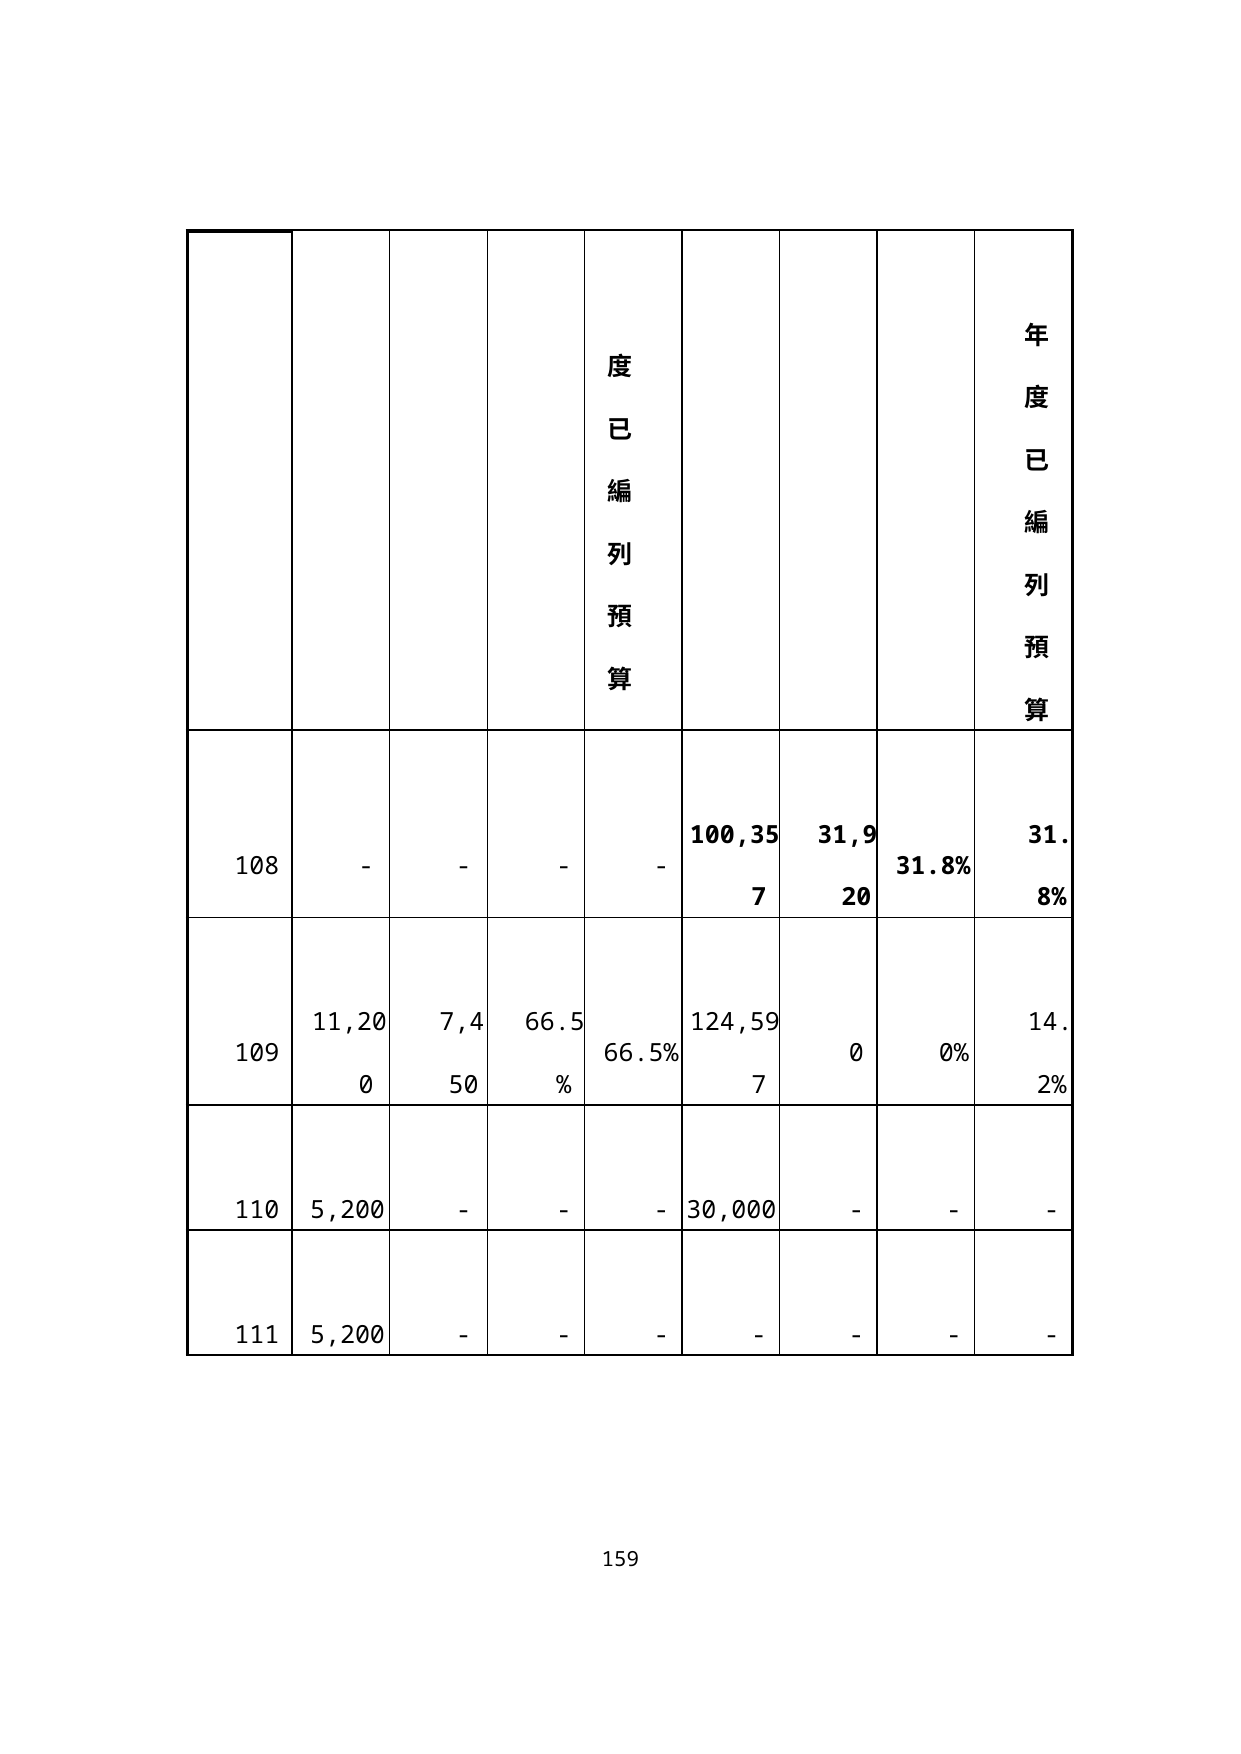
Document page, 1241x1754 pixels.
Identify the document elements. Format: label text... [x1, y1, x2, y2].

table_cell 5,200 [293, 1231, 389, 1354]
table_cell - [585, 1106, 681, 1229]
table_cell [683, 231, 779, 729]
table_cell 11,200 [293, 918, 389, 1104]
table_cell - [390, 731, 487, 917]
table_cell - [683, 1231, 779, 1354]
table_cell 31.8% [878, 731, 974, 917]
table_cell 66.5% [585, 918, 681, 1104]
table_cell [780, 231, 876, 729]
table_cell - [390, 1106, 487, 1229]
table_cell [488, 231, 584, 729]
table_cell - [585, 731, 681, 917]
table_cell 14.2% [975, 918, 1071, 1104]
table_cell 度已編列預算 [585, 231, 681, 729]
table_cell 30,000 [683, 1106, 779, 1229]
table_cell 0 [780, 918, 876, 1104]
table_cell 5,200 [293, 1106, 389, 1229]
table_cell - [878, 1231, 974, 1354]
table_cell [878, 231, 974, 729]
table_cell [390, 231, 487, 729]
table_cell 100,357 [683, 731, 779, 917]
table_cell - [975, 1106, 1071, 1229]
table_cell 110 [189, 1106, 291, 1229]
table_cell - [488, 1106, 584, 1229]
table_cell 108 [189, 731, 291, 917]
table_cell 31.8% [975, 731, 1071, 917]
table_cell 66.5% [488, 918, 584, 1104]
table_cell - [488, 731, 584, 917]
table_cell - [585, 1231, 681, 1354]
table_cell - [878, 1106, 974, 1229]
table_cell 109 [189, 918, 291, 1104]
table_cell 31,920 [780, 731, 876, 917]
table_cell - [975, 1231, 1071, 1354]
table_header [189, 233, 291, 729]
table_cell 7,450 [390, 918, 487, 1104]
table_cell [293, 231, 389, 729]
table_cell 124,597 [683, 918, 779, 1104]
table_cell 0% [878, 918, 974, 1104]
table_cell - [488, 1231, 584, 1354]
table_cell - [293, 731, 389, 917]
table_cell 年度已編列預算 [975, 231, 1071, 729]
table_cell - [780, 1106, 876, 1229]
table_cell 111 [189, 1231, 291, 1354]
table_cell - [780, 1231, 876, 1354]
table_cell - [390, 1231, 487, 1354]
